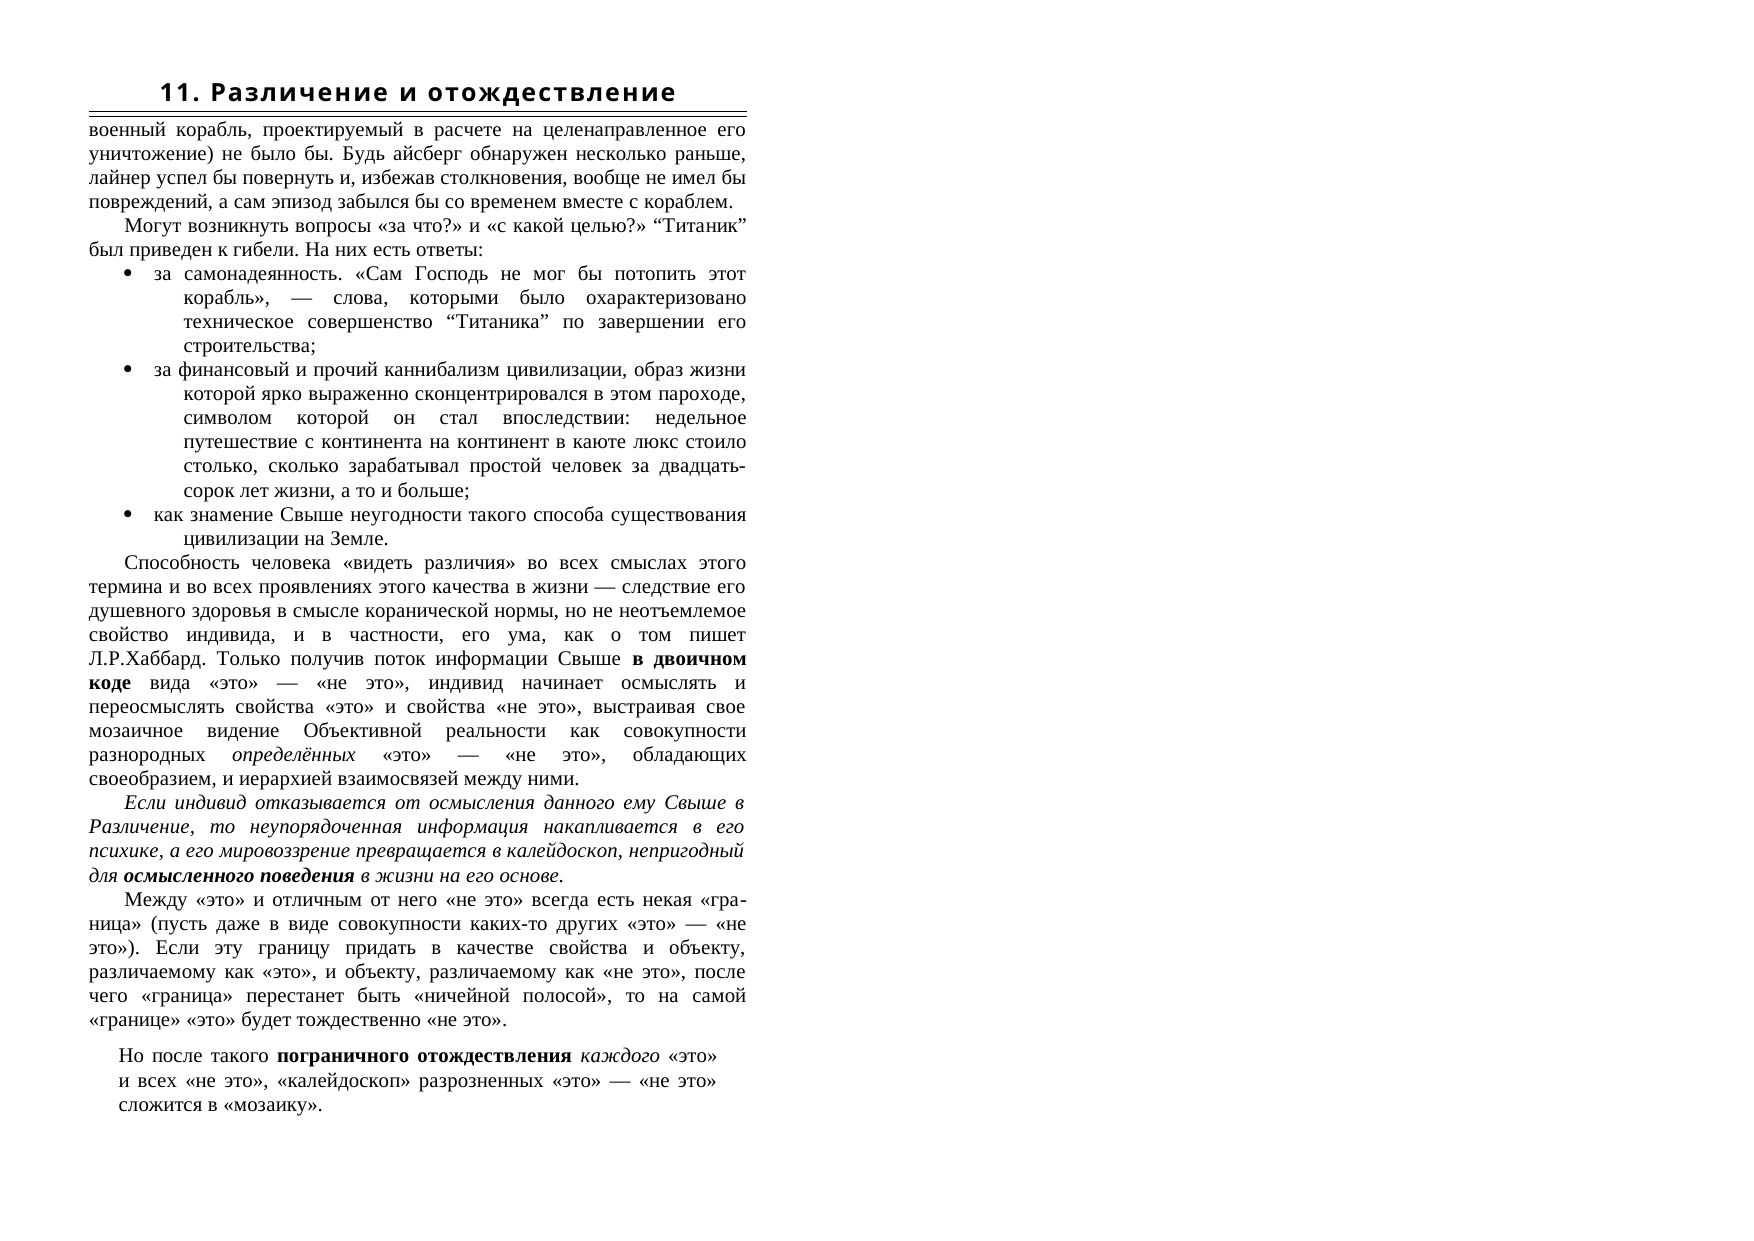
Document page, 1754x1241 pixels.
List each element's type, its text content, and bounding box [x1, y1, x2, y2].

text Способность человека «видеть различия» во всех смыслах этого термина и во всех проявлениях этого качества в жизни — следствие его душевного здоровья в смысле коранической нормы, но не неотъемлемое свойство индивида, и в частности, его ума, как о том пишет Л.Р.Хаббард. Только получив поток информации Свыше в двоичном коде вида «это» — «не это», индивид начинает осмыслять и переосмыслять свойства «это» и свойства «не это», выстраивая свое мозаичное видение Объективной реальности как совокупности разнородных определённых «это» — «не это», обладающих своеобразием, и иерархией взаимосвязей между ними. [89, 549, 747, 790]
text военный корабль, проектируемый в расчете на целенаправленное его уничтожение) не было бы. Будь айсберг обнаружен несколько раньше, лайнер успел бы повернуть и, избежав столкновения, вообще не имел бы повреждений, а сам эпизод забылся бы со временем вместе с кораблем. [89, 117, 747, 213]
list за самонадеянность. «Сам Господь не мог бы потопить этот корабль», — слова, которыми было охарактеризовано техническое совершенство “Титаника” по завершении его строительства; [124, 261, 747, 357]
text Могут возникнуть вопросы «за что?» и «с какой целью?» “Тита­ник” был приведен к гибели. На них есть ответы: [89, 213, 747, 261]
text Между «это» и отличным от него «не это» всегда есть некая «гра­ница» (пусть даже в виде совокупности каких-то других «это» — «не это»). Если эту границу придать в качестве свойства и объекту, различаемому как «это», и объекту, различаемому как «не это», после чего «гра­ница» перестанет быть «ничейной полосой», то на самой «границе» «это» будет тождественно «не это». [89, 886, 747, 1031]
list как знамение Свыше неугодности такого способа существования цивилизации на Земле. [124, 501, 747, 549]
text Но после такого пограничного отождествления каждого «это» и всех «не это», «калей­до­скоп» разрозненных «это» — «не это» сложится в «мозаику». [118, 1043, 717, 1116]
text Если индивид отказывается от осмысления данного ему Свыше в Различение, то неупорядоченная информация накапливается в его психике, а его мировоззрение превращается в калейдоскоп, непригодный для осмысленного поведения в жизни на его основе. [89, 790, 747, 886]
list за финансовый и прочий каннибализм цивилизации, образ жизни которой ярко выраженно сконцентрировался в этом пароходе, символом которой он стал впоследствии: недельное путешествие с континента на континент в каюте люкс стоило столько, сколько зарабатывал простой человек за двадцать-сорок лет жизни, а то и больше; [124, 357, 747, 501]
